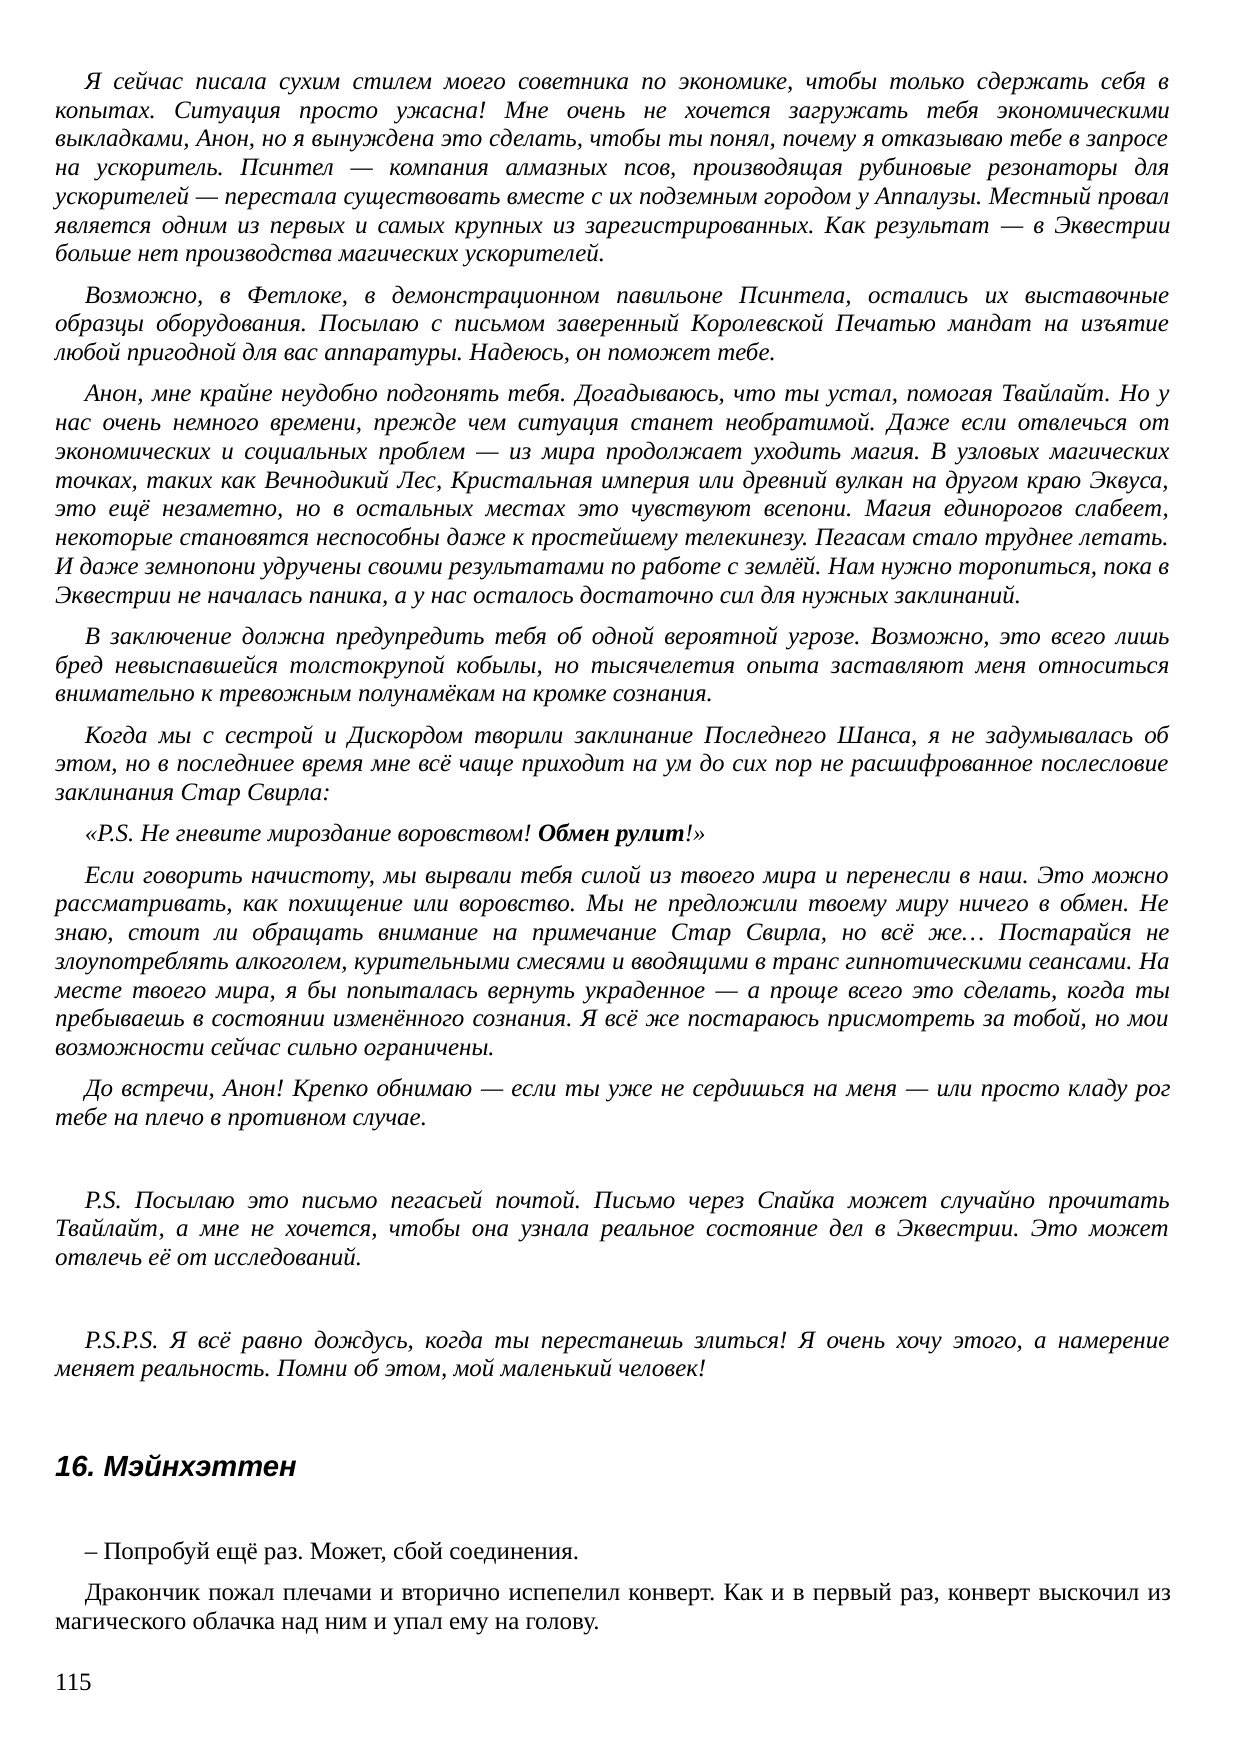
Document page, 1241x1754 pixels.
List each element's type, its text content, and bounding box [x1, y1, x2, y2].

text – Попробуй ещё раз. Может, сбой соединения. [55, 1536, 1173, 1564]
text В заключение должна предупредить тебя об одной вероятной угрозе. Возможно, это всего лишь бред невыспавшейся толстокрупой кобылы, но тысячелетия опыта заставляют меня относиться внимательно к тревожным полунамёкам на кромке сознания. [55, 621, 1173, 707]
text P.S.P.S. Я всё равно дождусь, когда ты перестанешь злиться! Я очень хочу этого, а намерение меняет реальность. Помни об этом, мой маленький человек! [55, 1325, 1173, 1382]
text Я сейчас писала сухим стилем моего советника по экономике, чтобы только сдержать себя в копытах. Ситуация просто ужасна! Мне очень не хочется загружать тебя экономическими выкладками, Анон, но я вынуждена это сделать, чтобы ты понял, почему я отказываю тебе в запросе на ускоритель. Псинтел — компания алмазных псов, производящая рубиновые резонаторы для ускорителей — перестала существовать вместе с их подземным городом у Аппалузы. Местный провал является одним из первых и самых крупных из зарегистрированных. Как результат — в Эквестрии больше нет производства магических ускорителей. [55, 66, 1173, 267]
text До встречи, Анон! Крепко обнимаю — если ты уже не сердишься на меня — или просто кладу рог тебе на плечо в противном случае. [55, 1073, 1173, 1131]
subtitle 16. Мэйнхэттен [55, 1448, 1173, 1482]
text «P.S. Не гневите мироздание воровством! Обмен рулит!» [55, 818, 1173, 847]
text Возможно, в Фетлоке, в демонстрационном павильоне Псинтела, остались их выставочные образцы оборудования. Посылаю с письмом заверенный Королевской Печатью мандат на изъятие любой пригодной для вас аппаратуры. Надеюсь, он поможет тебе. [55, 280, 1173, 366]
text P.S. Посылаю это письмо пегасьей почтой. Письмо через Спайка может случайно прочитать Твайлайт, а мне не хочется, чтобы она узнала реальное состояние дел в Эквестрии. Это может отвлечь её от исследований. [55, 1185, 1173, 1271]
text Анон, мне крайне неудобно подгонять тебя. Догадываюсь, что ты устал, помогая Твайлайт. Но у нас очень немного времени, прежде чем ситуация станет необратимой. Даже если отвлечься от экономических и социальных проблем — из мира продолжает уходить магия. В узловых магических точках, таких как Вечнодикий Лес, Кристальная империя или древний вулкан на другом краю Эквуса, это ещё незаметно, но в остальных местах это чувствуют всепони. Магия единорогов слабеет, некоторые становятся неспособны даже к простейшему телекинезу. Пегасам стало труднее летать. И даже земнопони удручены своими результатами по работе с землёй. Нам нужно торопиться, пока в Эквестрии не началась паника, а у нас осталось достаточно сил для нужных заклинаний. [55, 378, 1173, 608]
text Когда мы с сестрой и Дискордом творили заклинание Последнего Шанса, я не задумывалась об этом, но в последниее время мне всё чаще приходит на ум до сих пор не расшифрованное послесловие заклинания Стар Свирла: [55, 720, 1173, 806]
text Дракончик пожал плечами и вторично испепелил конверт. Как и в первый раз, конверт выскочил из магического облачка над ним и упал ему на голову. [55, 1577, 1173, 1634]
text Если говорить начистоту, мы вырвали тебя силой из твоего мира и перенесли в наш. Это можно рассматривать, как похищение или воровство. Мы не предложили твоему миру ничего в обмен. Не знаю, стоит ли обращать внимание на примечание Стар Свирла, но всё же… Постарайся не злоупотреблять алкоголем, курительными смесями и вводящими в транс гипнотическими сеансами. На месте твоего мира, я бы попыталась вернуть украденное — а проще всего это сделать, когда ты пребываешь в состоянии изменённого сознания. Я всё же постараюсь присмотреть за тобой, но мои возможности сейчас сильно ограничены. [55, 860, 1173, 1061]
